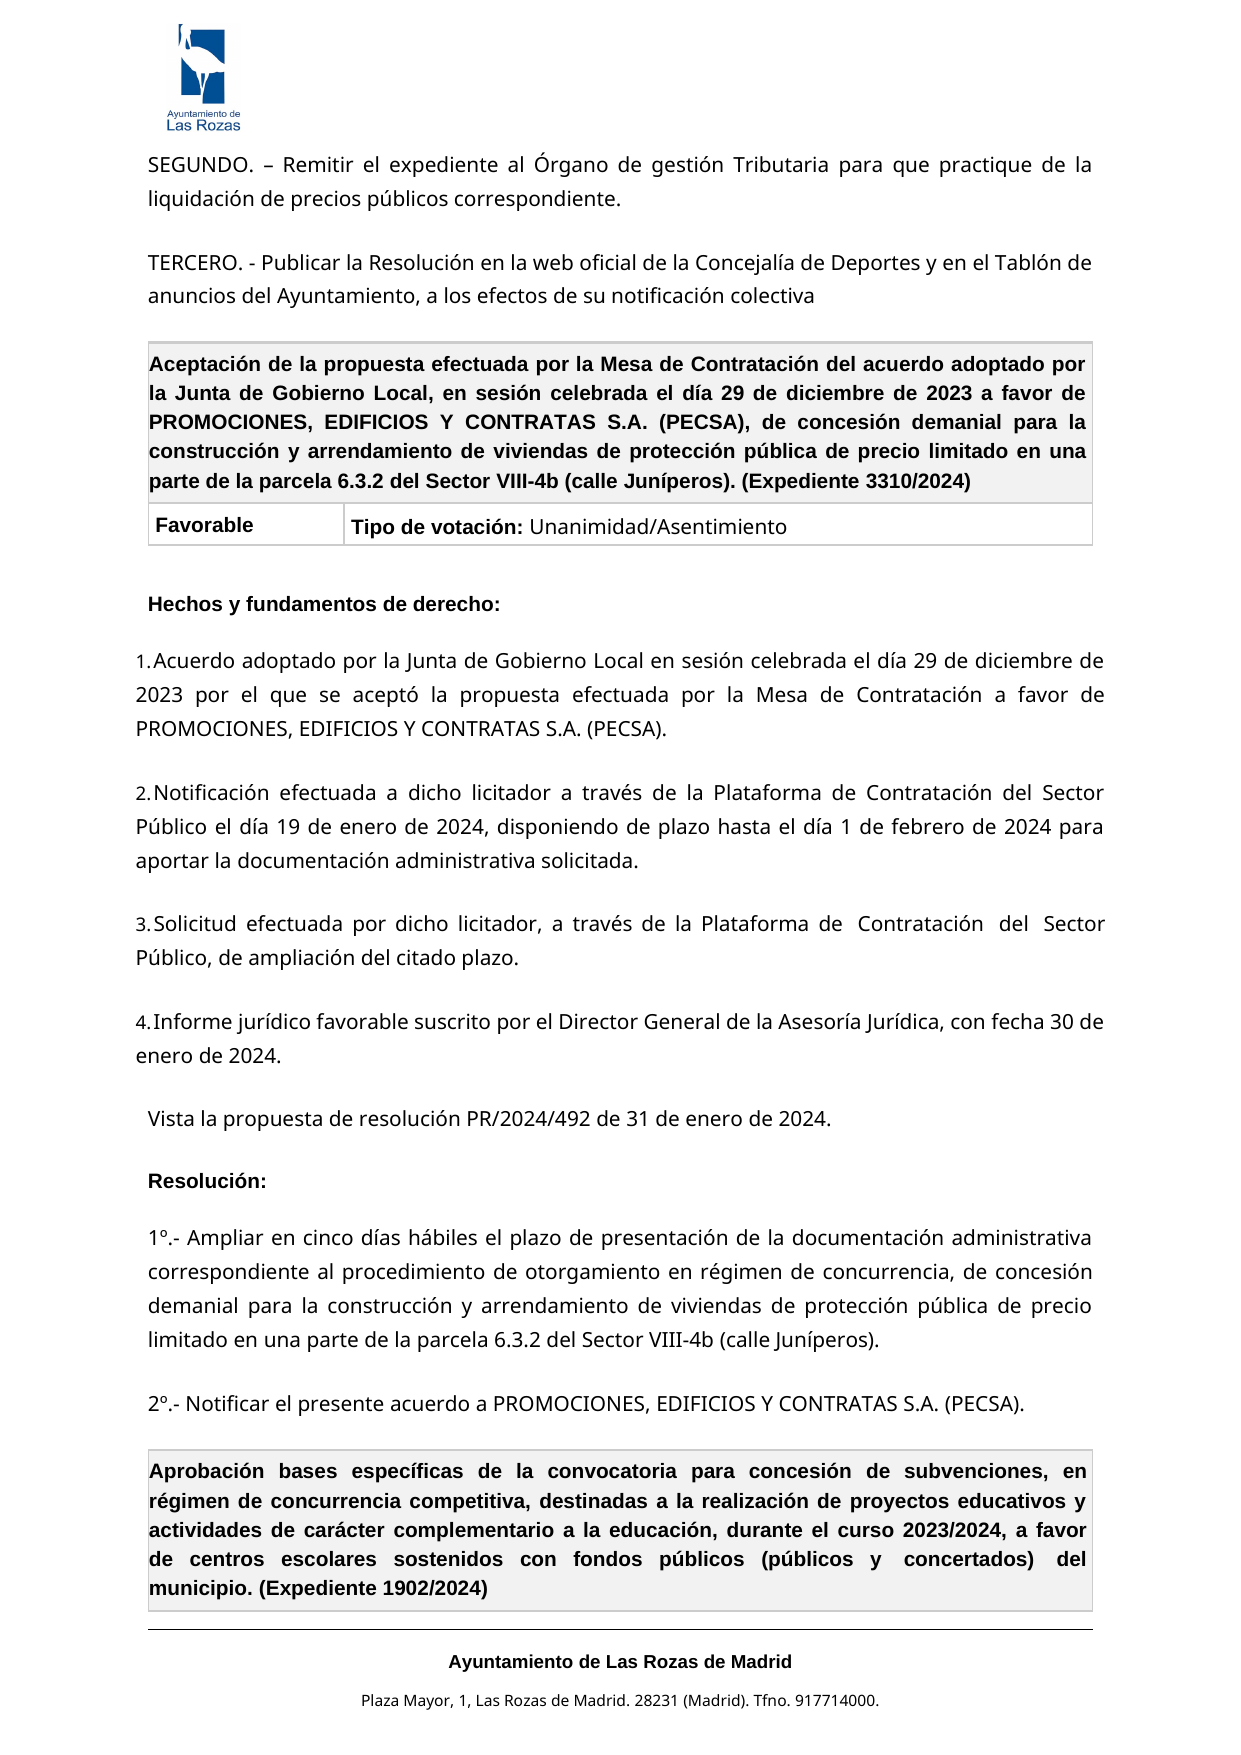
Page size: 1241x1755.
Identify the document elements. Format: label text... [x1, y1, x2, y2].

table_cell Favorable [149, 504, 343, 544]
list Acuerdo adoptado por la Junta de Gobierno Local en sesión celebrada el día 29 de diciembre de 2023 por el que se aceptó la propuesta efectuada por la Mesa de Contratación a favor de PROMOCIONES, EDIFICIOS Y CONTRATAS S.A. (PECSA). [135, 646, 1105, 743]
text TERCERO. - Publicar la Resolución en la web oficial de la Concejalía de Deportes y en el Tablón de anuncios del Ayuntamiento, a los efectos de su notificación colectiva [148, 248, 1093, 310]
text 1º.- Ampliar en cinco días hábiles el plazo de presentación de la documentación administrativa correspondiente al procedimiento de otorgamiento en régimen de concurrencia, de concesión demanial para la construcción y arrendamiento de viviendas de protección pública de precio limitado en una parte de la parcela 6.3.2 del Sector VIII-4b (calle Juníperos). [148, 1223, 1093, 1354]
table_header Aceptación de la propuesta efectuada por la Mesa de Contratación del acuerdo adoptado por la Junta de Gobierno Local, en sesión celebrada el día 29 de diciembre de 2023 a favor de PROMOCIONES, EDIFICIOS Y CONTRATAS S.A. (PECSA), de concesión demanial para la construcción y arrendamiento de viviendas de protección pública de precio limitado en una parte de la parcela 6.3.2 del Sector VIII-4b (calle Juníperos). (Expediente 3310/2024) [149, 344, 1092, 502]
text SEGUNDO. – Remitir el expediente al Órgano de gestión Tributaria para que practique de la liquidación de precios públicos correspondiente. [148, 150, 1093, 212]
subtitle Resolución: [148, 1169, 1105, 1193]
list Solicitud efectuada por dicho licitador, a través de la Plataforma de Contratación del Sector Público, de ampliación del citado plazo. [135, 909, 1105, 972]
table_cell Tipo de votación: Unanimidad/Asentimiento [345, 504, 1092, 544]
table_header Aprobación bases específicas de la convocatoria para concesión de subvenciones, en régimen de concurrencia competitiva, destinadas a la realización de proyectos educativos y actividades de carácter complementario a la educación, durante el curso 2023/2024, a favor de centros escolares sostenidos con fondos públicos (públicos y concertados) del municipio. (Expediente 1902/2024) [149, 1451, 1092, 1610]
text Vista la propuesta de resolución PR/2024/492 de 31 de enero de 2024. [148, 1104, 1105, 1133]
subtitle Hechos y fundamentos de derecho: [148, 592, 1105, 616]
list Notificación efectuada a dicho licitador a través de la Plataforma de Contratación del Sector Público el día 19 de enero de 2024, disponiendo de plazo hasta el día 1 de febrero de 2024 para aportar la documentación administrativa solicitada. [135, 778, 1105, 874]
text 2º.- Notificar el presente acuerdo a PROMOCIONES, EDIFICIOS Y CONTRATAS S.A. (PECSA). [148, 1389, 1105, 1417]
list Informe jurídico favorable suscrito por el Director General de la Asesoría Jurídica, con fecha 30 de enero de 2024. [135, 1007, 1105, 1069]
